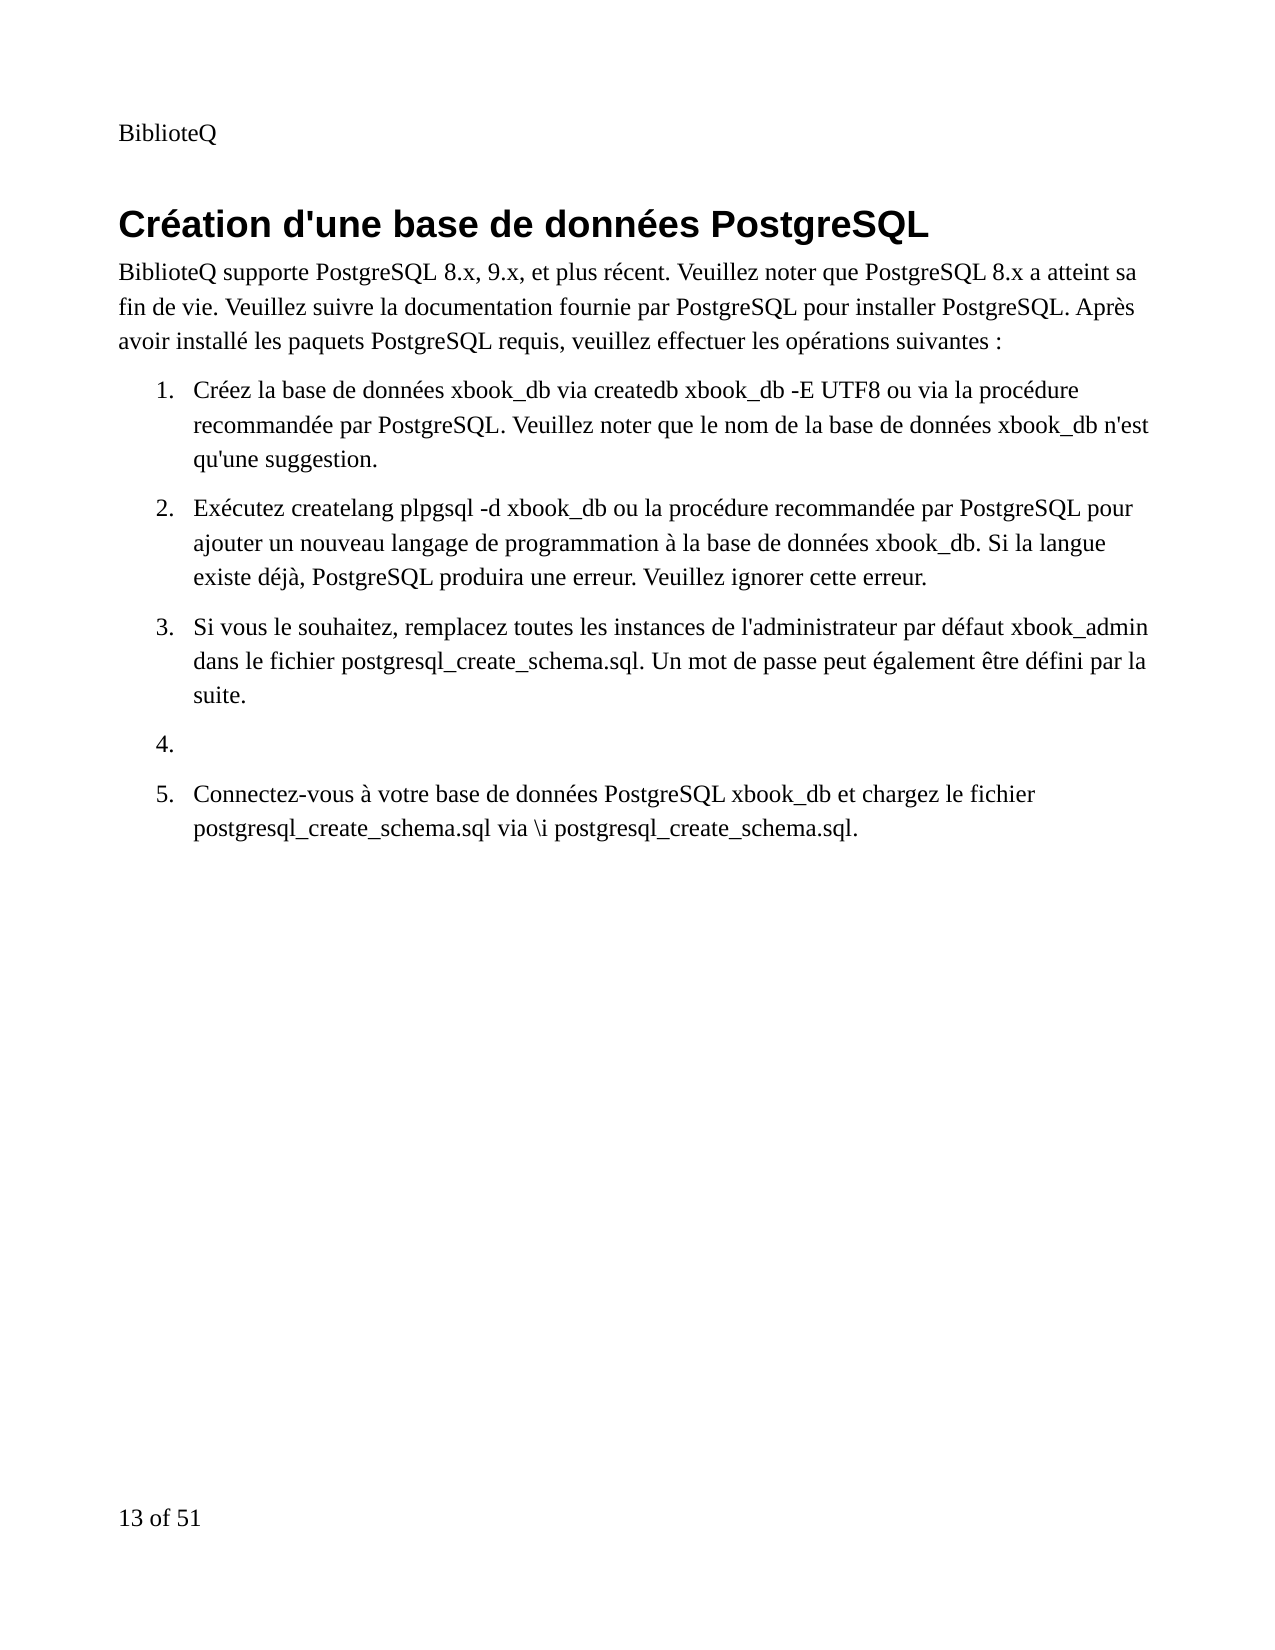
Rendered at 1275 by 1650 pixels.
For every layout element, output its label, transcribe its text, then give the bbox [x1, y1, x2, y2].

text BiblioteQ supporte PostgreSQL 8.x, 9.x, et plus récent. Veuillez noter que PostgreSQL 8.x a atteint sa fin de vie. Veuillez suivre la documentation fournie par PostgreSQL pour installer PostgreSQL. Après avoir installé les paquets PostgreSQL requis, veuillez effectuer les opérations suivantes : [118, 257, 1157, 355]
list Si vous le souhaitez, remplacez toutes les instances de l'administrateur par défaut xbook_admin dans le fichier postgresql_create_schema.sql. Un mot de passe peut également être défini par la suite. [156, 612, 1157, 709]
subtitle Création d'une base de données PostgreSQL [118, 201, 1157, 245]
list Exécutez createlang plpgsql -d xbook_db ou la procédure recommandée par PostgreSQL pour ajouter un nouveau langage de programmation à la base de données xbook_db. Si la langue existe déjà, PostgreSQL produira une erreur. Veuillez ignorer cette erreur. [156, 493, 1157, 591]
list Créez la base de données xbook_db via createdb xbook_db -E UTF8 ou via la procédure recommandée par PostgreSQL. Veuillez noter que le nom de la base de données xbook_db n'est qu'une suggestion. [156, 376, 1157, 473]
list Connectez-vous à votre base de données PostgreSQL xbook_db et chargez le fichier postgresql_create_schema.sql via \i postgresql_create_schema.sql. [156, 779, 1157, 842]
